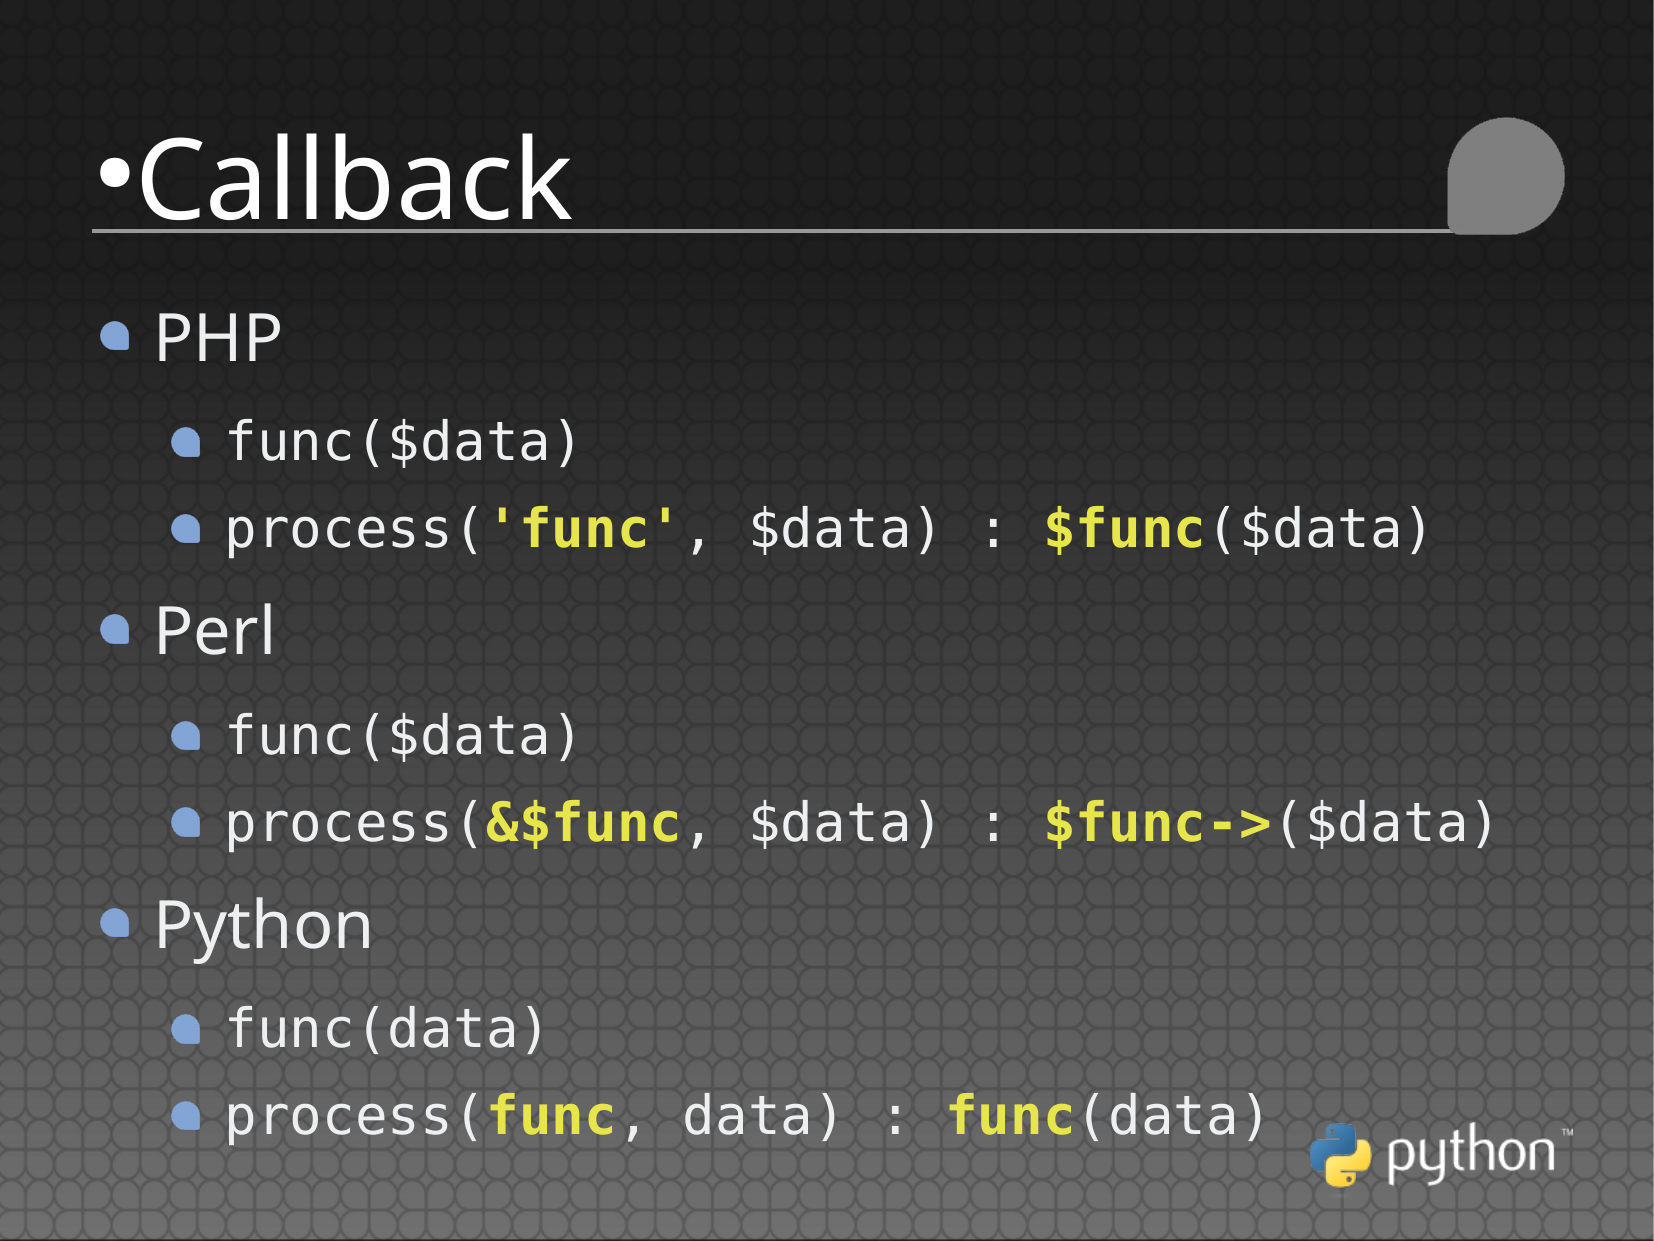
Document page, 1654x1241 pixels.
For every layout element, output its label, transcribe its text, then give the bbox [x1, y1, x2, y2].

title Callback [94, 100, 1426, 251]
list PHP func($data) process('func', $data) : $func($data) Perl func($data) process(&$func, $data) : $func->($data) Python func(data) process(func, data) : func(data) [82, 290, 1571, 1100]
picture [0, 0, 1654, 1241]
